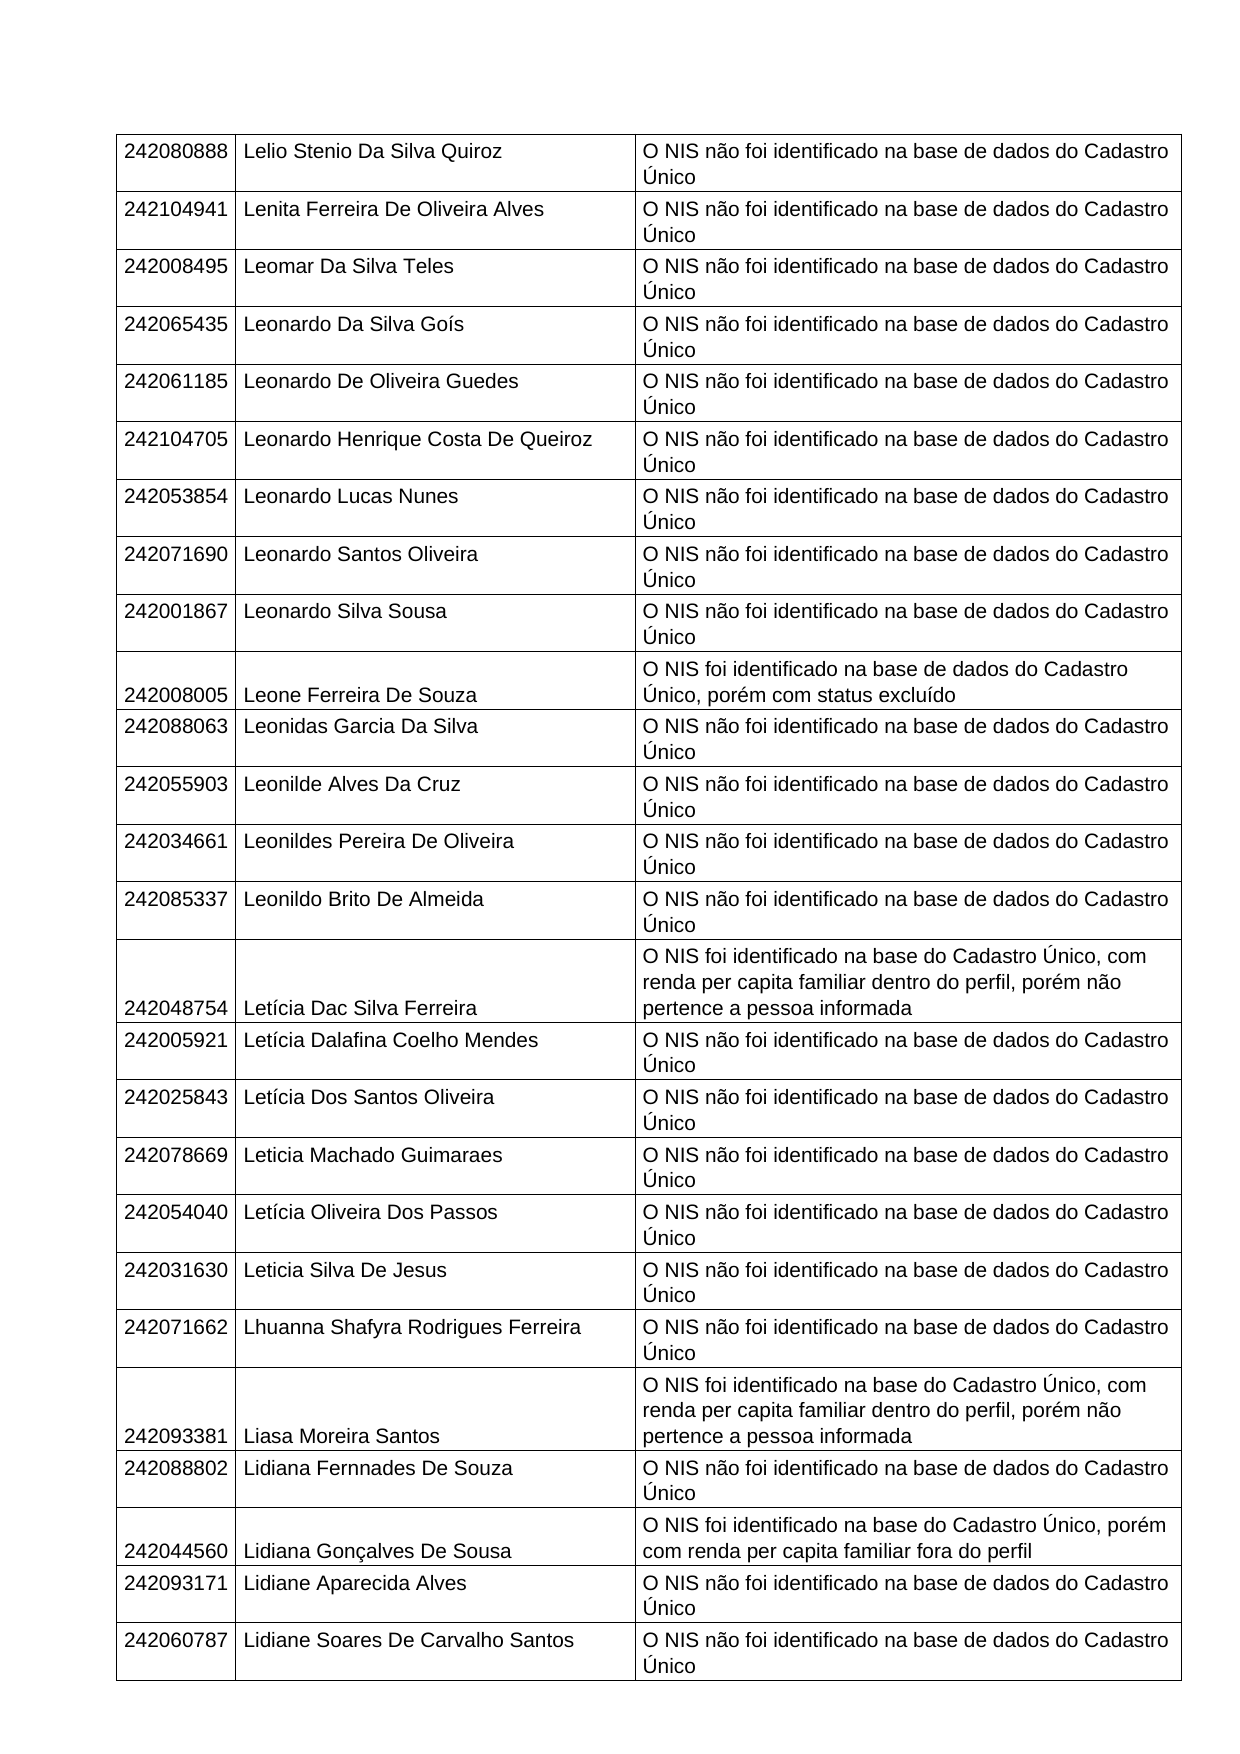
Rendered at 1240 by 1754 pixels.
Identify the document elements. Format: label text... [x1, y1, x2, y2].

table_cell Leonardo Santos Oliveira [236, 537, 635, 593]
table_cell Leonardo De Oliveira Guedes [236, 365, 635, 421]
table_cell O NIS não foi identificado na base de dados do Cadastro Único [636, 882, 1181, 938]
table_cell Leomar Da Silva Teles [236, 250, 635, 306]
table_cell 242005921 [117, 1023, 235, 1079]
table_cell 242053854 [117, 480, 235, 536]
table_cell 242025843 [117, 1080, 235, 1137]
table_cell 242085337 [117, 882, 235, 938]
table_cell 242093171 [117, 1566, 235, 1622]
table_cell O NIS foi identificado na base de dados do Cadastro Único, porém com status excluído [636, 652, 1181, 708]
table_cell Leonardo Lucas Nunes [236, 480, 635, 536]
table_cell O NIS foi identificado na base do Cadastro Único, porém com renda per capita familiar fora do perfil [636, 1508, 1181, 1565]
table_cell O NIS não foi identificado na base de dados do Cadastro Único [636, 307, 1181, 363]
table_cell 242104941 [117, 192, 235, 248]
table_cell Lidiane Aparecida Alves [236, 1566, 635, 1622]
table_cell O NIS não foi identificado na base de dados do Cadastro Único [636, 1080, 1181, 1137]
table_cell O NIS não foi identificado na base de dados do Cadastro Único [636, 1023, 1181, 1079]
table_cell 242048754 [117, 940, 235, 1022]
table_cell Leonildo Brito De Almeida [236, 882, 635, 938]
table_cell O NIS não foi identificado na base de dados do Cadastro Único [636, 1253, 1181, 1309]
table_cell Leticia Silva De Jesus [236, 1253, 635, 1309]
table_cell 242080888 [117, 135, 235, 191]
table_cell O NIS foi identificado na base do Cadastro Único, com renda per capita familiar dentro do perfil, porém não pertence a pessoa informada [636, 940, 1181, 1022]
table_cell 242031630 [117, 1253, 235, 1309]
table_cell Lidiana Gonçalves De Sousa [236, 1508, 635, 1565]
table_cell 242060787 [117, 1623, 235, 1680]
table_cell Letícia Dalafina Coelho Mendes [236, 1023, 635, 1079]
table_cell Lidiane Soares De Carvalho Santos [236, 1623, 635, 1680]
table_cell O NIS não foi identificado na base de dados do Cadastro Único [636, 1623, 1181, 1680]
table_cell O NIS não foi identificado na base de dados do Cadastro Único [636, 422, 1181, 478]
table_cell Letícia Dos Santos Oliveira [236, 1080, 635, 1137]
table_cell Leonidas Garcia Da Silva [236, 710, 635, 766]
table_cell 242055903 [117, 767, 235, 823]
table_cell Leticia Machado Guimaraes [236, 1138, 635, 1194]
table_cell Lhuanna Shafyra Rodrigues Ferreira [236, 1310, 635, 1367]
table_cell Leonilde Alves Da Cruz [236, 767, 635, 823]
table_cell Leonardo Da Silva Goís [236, 307, 635, 363]
table_cell Leone Ferreira De Souza [236, 652, 635, 708]
table_cell Leonildes Pereira De Oliveira [236, 825, 635, 881]
table_cell O NIS não foi identificado na base de dados do Cadastro Único [636, 480, 1181, 536]
table_cell Lenita Ferreira De Oliveira Alves [236, 192, 635, 248]
table_cell 242088063 [117, 710, 235, 766]
table_cell 242008495 [117, 250, 235, 306]
table_cell 242088802 [117, 1451, 235, 1507]
table_cell O NIS não foi identificado na base de dados do Cadastro Único [636, 1195, 1181, 1252]
table_cell O NIS não foi identificado na base de dados do Cadastro Único [636, 767, 1181, 823]
table_cell 242001867 [117, 595, 235, 651]
table_cell 242044560 [117, 1508, 235, 1565]
table_cell 242093381 [117, 1368, 235, 1450]
table_cell O NIS não foi identificado na base de dados do Cadastro Único [636, 825, 1181, 881]
table_cell 242071690 [117, 537, 235, 593]
table_cell Lelio Stenio Da Silva Quiroz [236, 135, 635, 191]
table_cell O NIS não foi identificado na base de dados do Cadastro Único [636, 365, 1181, 421]
table_cell O NIS não foi identificado na base de dados do Cadastro Único [636, 192, 1181, 248]
table_cell 242061185 [117, 365, 235, 421]
table_cell 242104705 [117, 422, 235, 478]
table_cell O NIS não foi identificado na base de dados do Cadastro Único [636, 1138, 1181, 1194]
table_cell 242008005 [117, 652, 235, 708]
table_cell O NIS não foi identificado na base de dados do Cadastro Único [636, 1566, 1181, 1622]
table_cell O NIS não foi identificado na base de dados do Cadastro Único [636, 595, 1181, 651]
table_cell O NIS não foi identificado na base de dados do Cadastro Único [636, 135, 1181, 191]
table_cell Liasa Moreira Santos [236, 1368, 635, 1450]
table_cell Lidiana Fernnades De Souza [236, 1451, 635, 1507]
table_cell 242071662 [117, 1310, 235, 1367]
table_cell Letícia Oliveira Dos Passos [236, 1195, 635, 1252]
table_cell O NIS não foi identificado na base de dados do Cadastro Único [636, 250, 1181, 306]
table_cell O NIS não foi identificado na base de dados do Cadastro Único [636, 710, 1181, 766]
table_cell O NIS não foi identificado na base de dados do Cadastro Único [636, 1310, 1181, 1367]
table_cell 242054040 [117, 1195, 235, 1252]
table_cell Leonardo Henrique Costa De Queiroz [236, 422, 635, 478]
table_cell 242034661 [117, 825, 235, 881]
table_cell 242078669 [117, 1138, 235, 1194]
table_cell Leonardo Silva Sousa [236, 595, 635, 651]
table_cell Letícia Dac Silva Ferreira [236, 940, 635, 1022]
table_cell O NIS não foi identificado na base de dados do Cadastro Único [636, 537, 1181, 593]
table_cell O NIS foi identificado na base do Cadastro Único, com renda per capita familiar dentro do perfil, porém não pertence a pessoa informada [636, 1368, 1181, 1450]
table_cell 242065435 [117, 307, 235, 363]
table_cell O NIS não foi identificado na base de dados do Cadastro Único [636, 1451, 1181, 1507]
